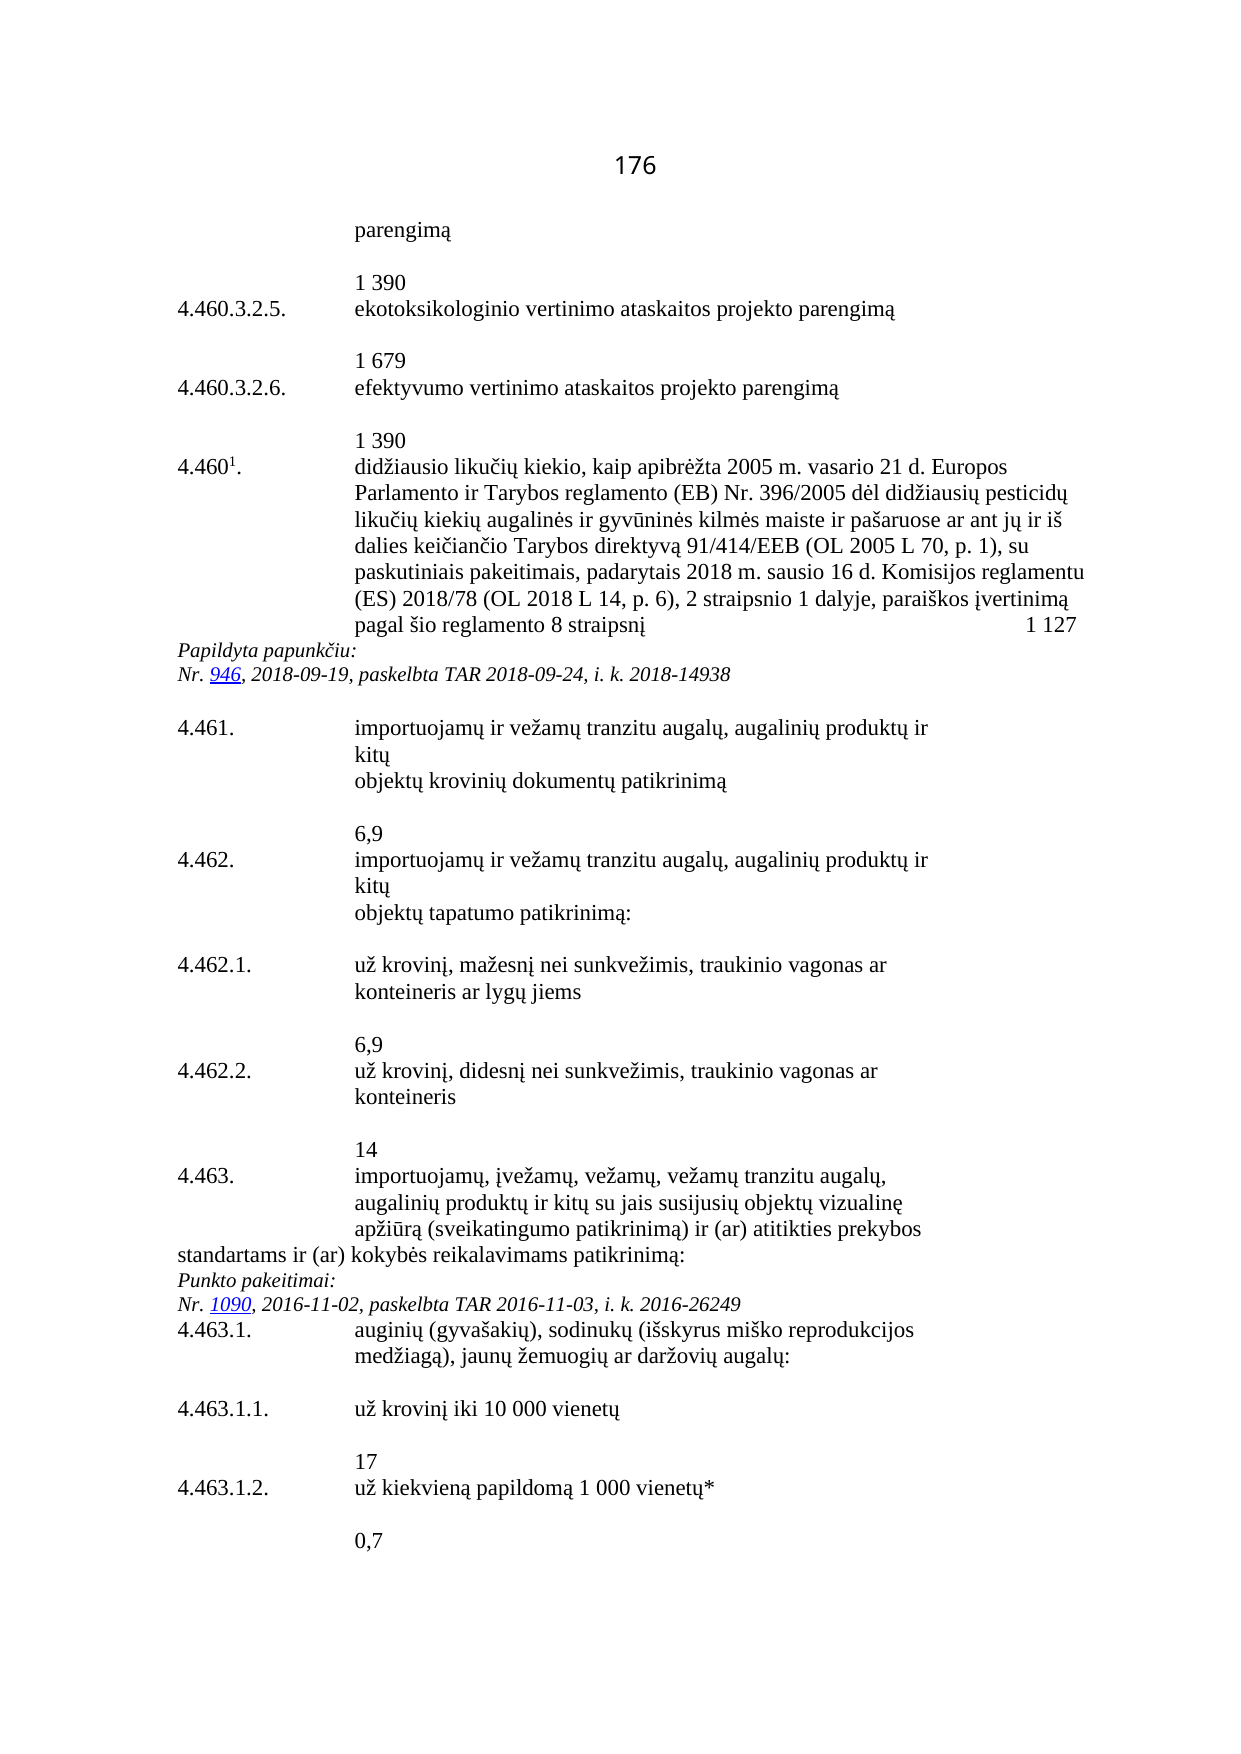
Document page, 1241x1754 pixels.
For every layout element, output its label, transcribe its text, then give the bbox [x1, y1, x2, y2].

text augalinių produktų ir kitų su jais susijusių objektų vizualinę [354, 1189, 945, 1215]
text standartams ir (ar) kokybės reikalavimams patikrinimą: [177, 1241, 945, 1268]
text Nr. 946, 2018-09-19, paskelbta TAR 2018-09-24, i. k. 2018-14938 [177, 662, 1093, 686]
text 4.4601. didžiausio likučių kiekio, kaip apibrėžta 2005 m. vasario 21 d. Europos Parlamento ir Tarybos reglamento (EB) Nr. 396/2005 dėl didžiausių pesticidų likučių kiekių augalinės ir gyvūninės kilmės maiste ir pašaruose ar ant jų ir iš dalies keičiančio Tarybos direktyvą 91/414/EEB (OL 2005 L 70, p. 1), su paskutiniais pakeitimais, padarytais 2018 m. sausio 16 d. Komisijos reglamentu (ES) 2018/78 (OL 2018 L 14, p. 6), 2 straipsnio 1 dalyje, paraiškos įvertinimą pagal šio reglamento 8 straipsnį 1 127 [177, 453, 1093, 637]
text 4.463.1. auginių (gyvašakių), sodinukų (išskyrus miško reprodukcijos [177, 1316, 945, 1342]
text 4.463.1.2. už kiekvieną papildomą 1 000 vienetų* 0,7 [177, 1474, 945, 1553]
text Papildyta papunkčiu: [177, 637, 1093, 662]
text Nr. 1090, 2016-11-02, paskelbta TAR 2016-11-03, i. k. 2016-26249 [177, 1292, 1093, 1316]
text objektų tapatumo patikrinimą: [354, 899, 945, 952]
text 4.463.1.1. už krovinį iki 10 000 vienetų 17 [177, 1395, 945, 1474]
text Punkto pakeitimai: [177, 1268, 1093, 1292]
text apžiūrą (sveikatingumo patikrinimą) ir (ar) atitikties prekybos [354, 1215, 945, 1241]
text 4.462. importuojamų ir vežamų tranzitu augalų, augalinių produktų ir kitų [177, 846, 945, 899]
text 4.462.2. už krovinį, didesnį nei sunkvežimis, traukinio vagonas ar [177, 1057, 945, 1083]
text objektų krovinių dokumentų patikrinimą 6,9 [354, 767, 945, 846]
text 4.463. importuojamų, įvežamų, vežamų, vežamų tranzitu augalų, [177, 1162, 945, 1189]
text medžiagą), jaunų žemuogių ar daržovių augalų: [354, 1342, 945, 1395]
text konteineris 14 [354, 1083, 945, 1162]
text parengimą 1 390 [354, 216, 945, 295]
text 4.460.3.2.5. ekotoksikologinio vertinimo ataskaitos projekto parengimą 1 679 [177, 295, 945, 374]
text 4.460.3.2.6. efektyvumo vertinimo ataskaitos projekto parengimą 1 390 [177, 374, 945, 453]
text konteineris ar lygų jiems 6,9 [354, 978, 945, 1057]
text 4.462.1. už krovinį, mažesnį nei sunkvežimis, traukinio vagonas ar [177, 952, 945, 978]
text 4.461. importuojamų ir vežamų tranzitu augalų, augalinių produktų ir kitų [177, 714, 945, 767]
